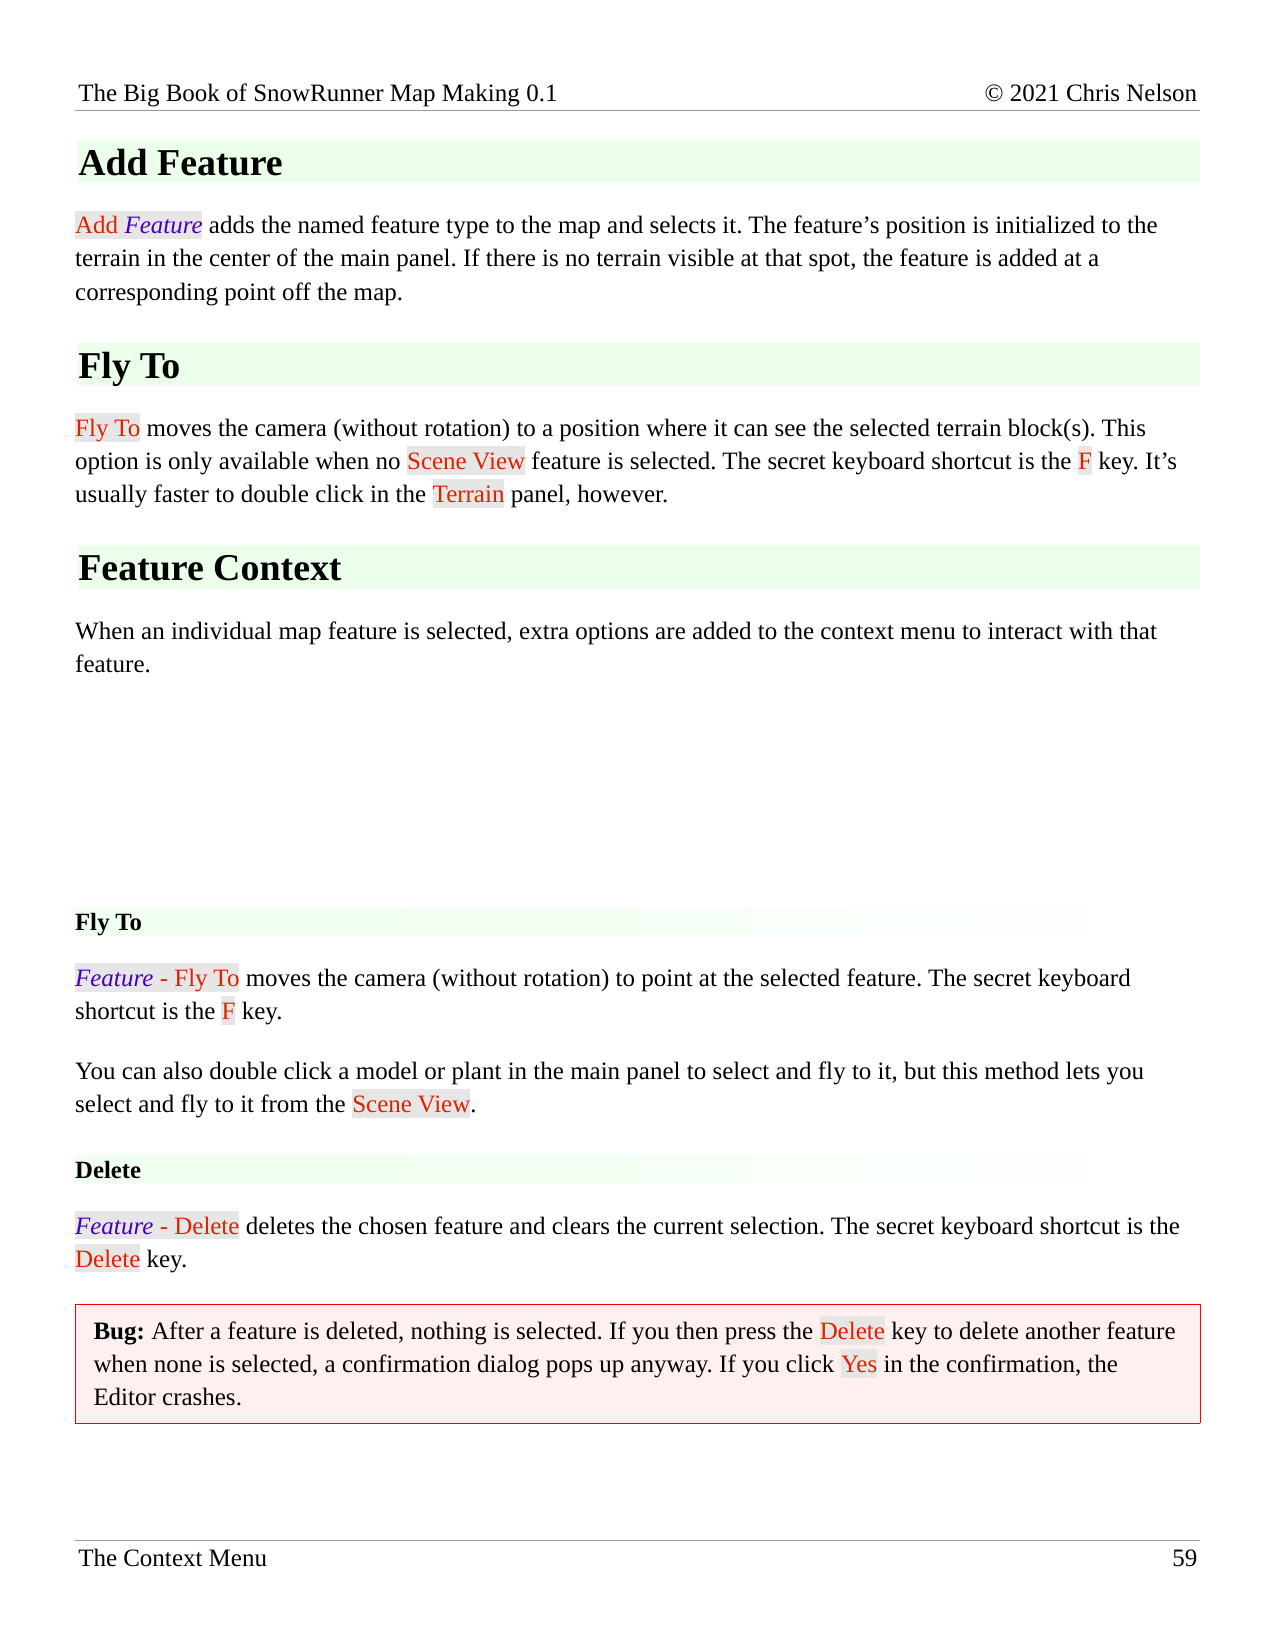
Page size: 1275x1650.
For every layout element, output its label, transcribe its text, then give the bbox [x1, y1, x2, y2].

text You can also double click a model or plant in the main panel to select and fly to it, but this method lets you select and fly to it from the Scene View. [75, 1056, 1200, 1118]
list After a feature is deleted, nothing is selected. If you then press the Delete key to delete another feature when none is selected, a confirmation dialog pops up anyway. If you click Yes in the confirmation, the Editor crashes. [76, 1305, 1200, 1423]
subtitle Delete [75, 1155, 1200, 1184]
text Feature - Delete deletes the chosen feature and clears the current selection. The secret keyboard shortcut is the Delete key. [75, 1211, 1200, 1272]
subtitle Fly To [75, 908, 1200, 936]
text When an individual map feature is selected, extra options are added to the context menu to interact with that feature. [75, 616, 1200, 678]
subtitle Add Feature [78, 140, 1200, 183]
text Feature - Fly To moves the camera (without rotation) to point at the selected feature. The secret keyboard shortcut is the F key. [75, 963, 1200, 1025]
subtitle Fly To [78, 343, 1200, 386]
text Add Feature adds the named feature type to the map and selects it. The feature’s position is initialized to the terrain in the center of the main panel. If there is no terrain visible at that spot, the feature is added at a corresponding point off the map. [75, 211, 1200, 305]
text Fly To moves the camera (without rotation) to a position where it can see the selected terrain block(s). This option is only available when no Scene View feature is selected. The secret keyboard shortcut is the F key. It’s usually faster to double click in the Terrain panel, however. [75, 413, 1200, 508]
subtitle Feature Context [78, 545, 1200, 589]
